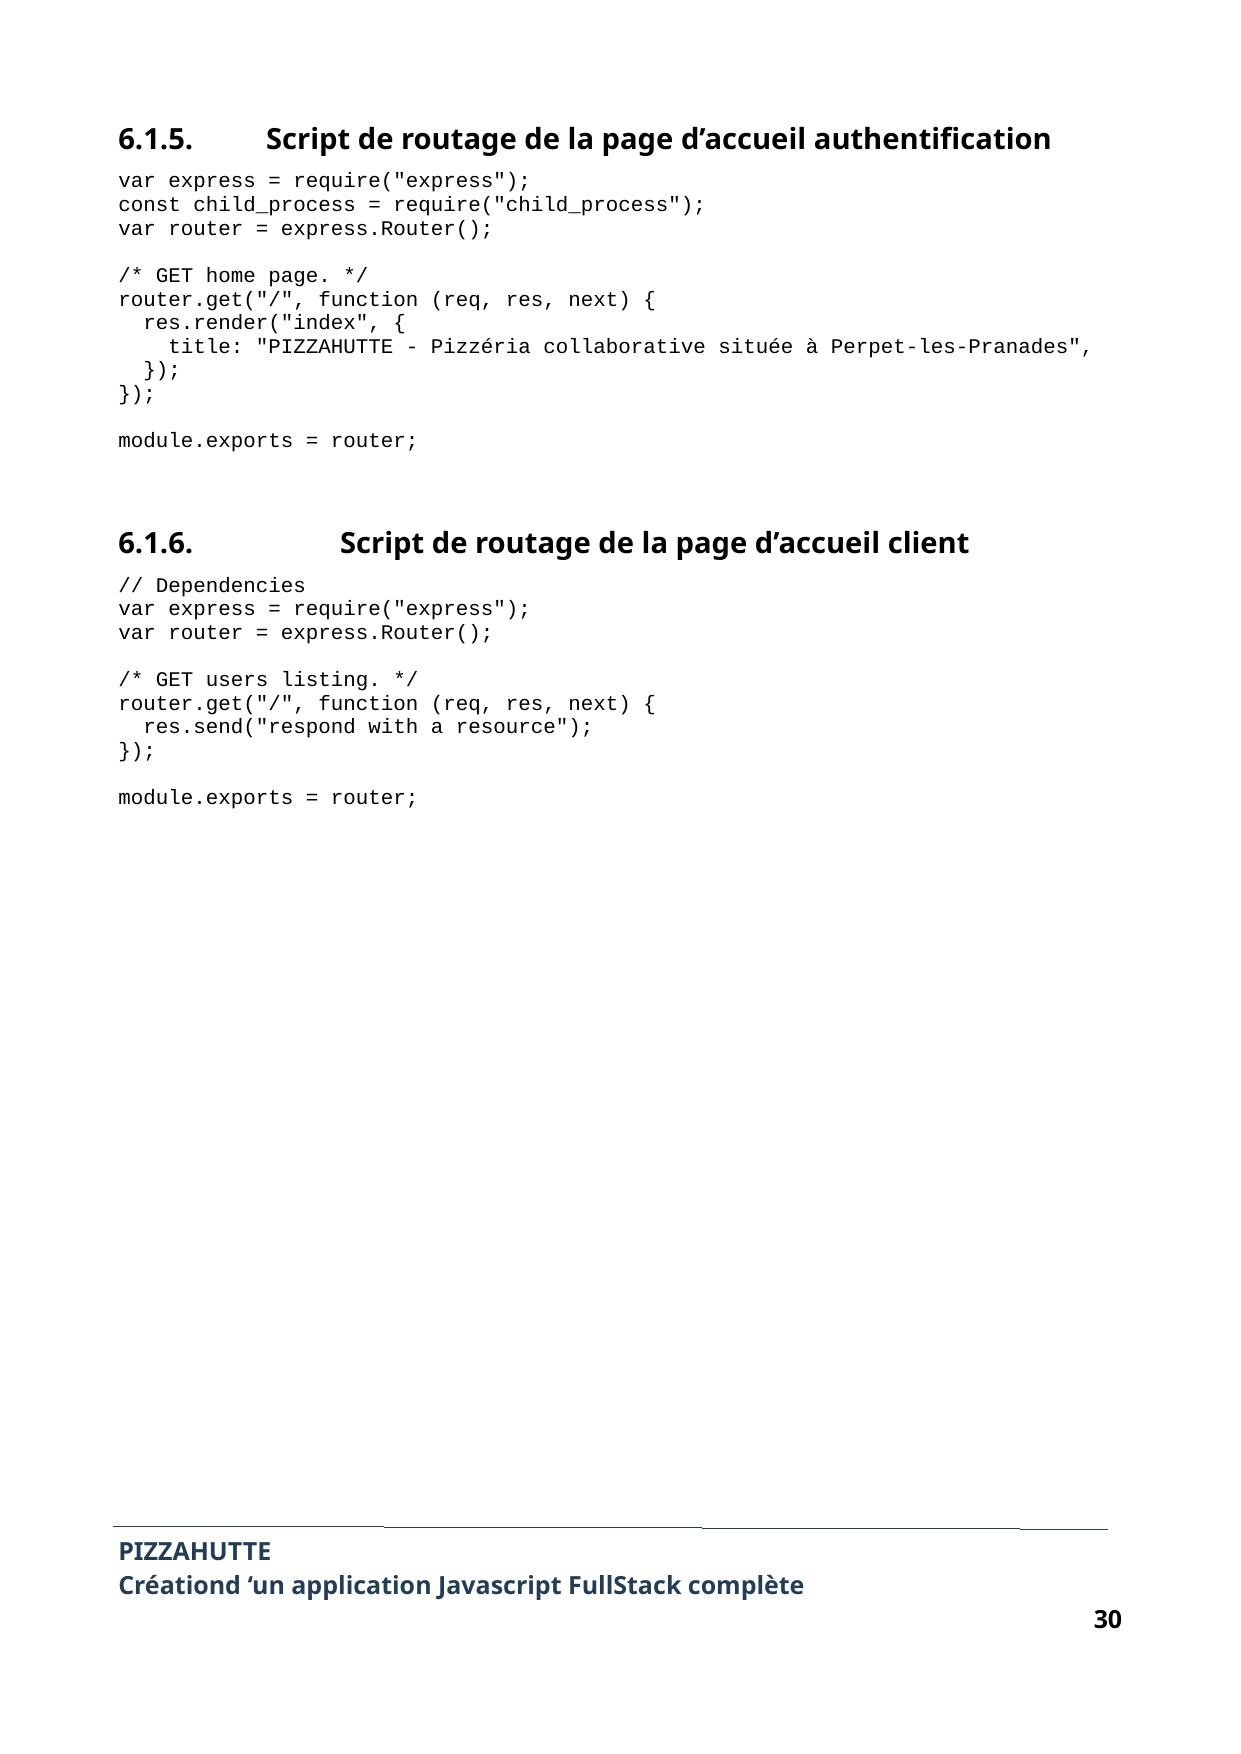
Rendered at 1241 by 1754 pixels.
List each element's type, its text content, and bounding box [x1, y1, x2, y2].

text var express = require("express"); [118, 170, 1122, 194]
text module.exports = router; [118, 787, 1122, 811]
text var router = express.Router(); [118, 218, 1122, 241]
text res.send("respond with a resource"); [118, 716, 1122, 740]
text title: "PIZZAHUTTE - Pizzéria collaborative située à Perpet-les-Pranades", [118, 336, 1122, 359]
text /* GET users listing. */ [118, 669, 1122, 693]
subtitle Script de routage de la page d’accueil client [118, 522, 1122, 562]
text var express = require("express"); [118, 598, 1122, 622]
text }); [118, 383, 1122, 407]
text res.render("index", { [118, 312, 1122, 336]
text router.get("/", function (req, res, next) { [118, 693, 1122, 716]
subtitle Script de routage de la page d’accueil authentification [118, 118, 1122, 158]
text // Dependencies [118, 574, 1122, 598]
text }); [118, 740, 1122, 764]
text module.exports = router; [118, 430, 1122, 454]
text /* GET home page. */ [118, 265, 1122, 288]
text }); [118, 359, 1122, 383]
text var router = express.Router(); [118, 622, 1122, 646]
text router.get("/", function (req, res, next) { [118, 288, 1122, 312]
text const child_process = require("child_process"); [118, 194, 1122, 218]
